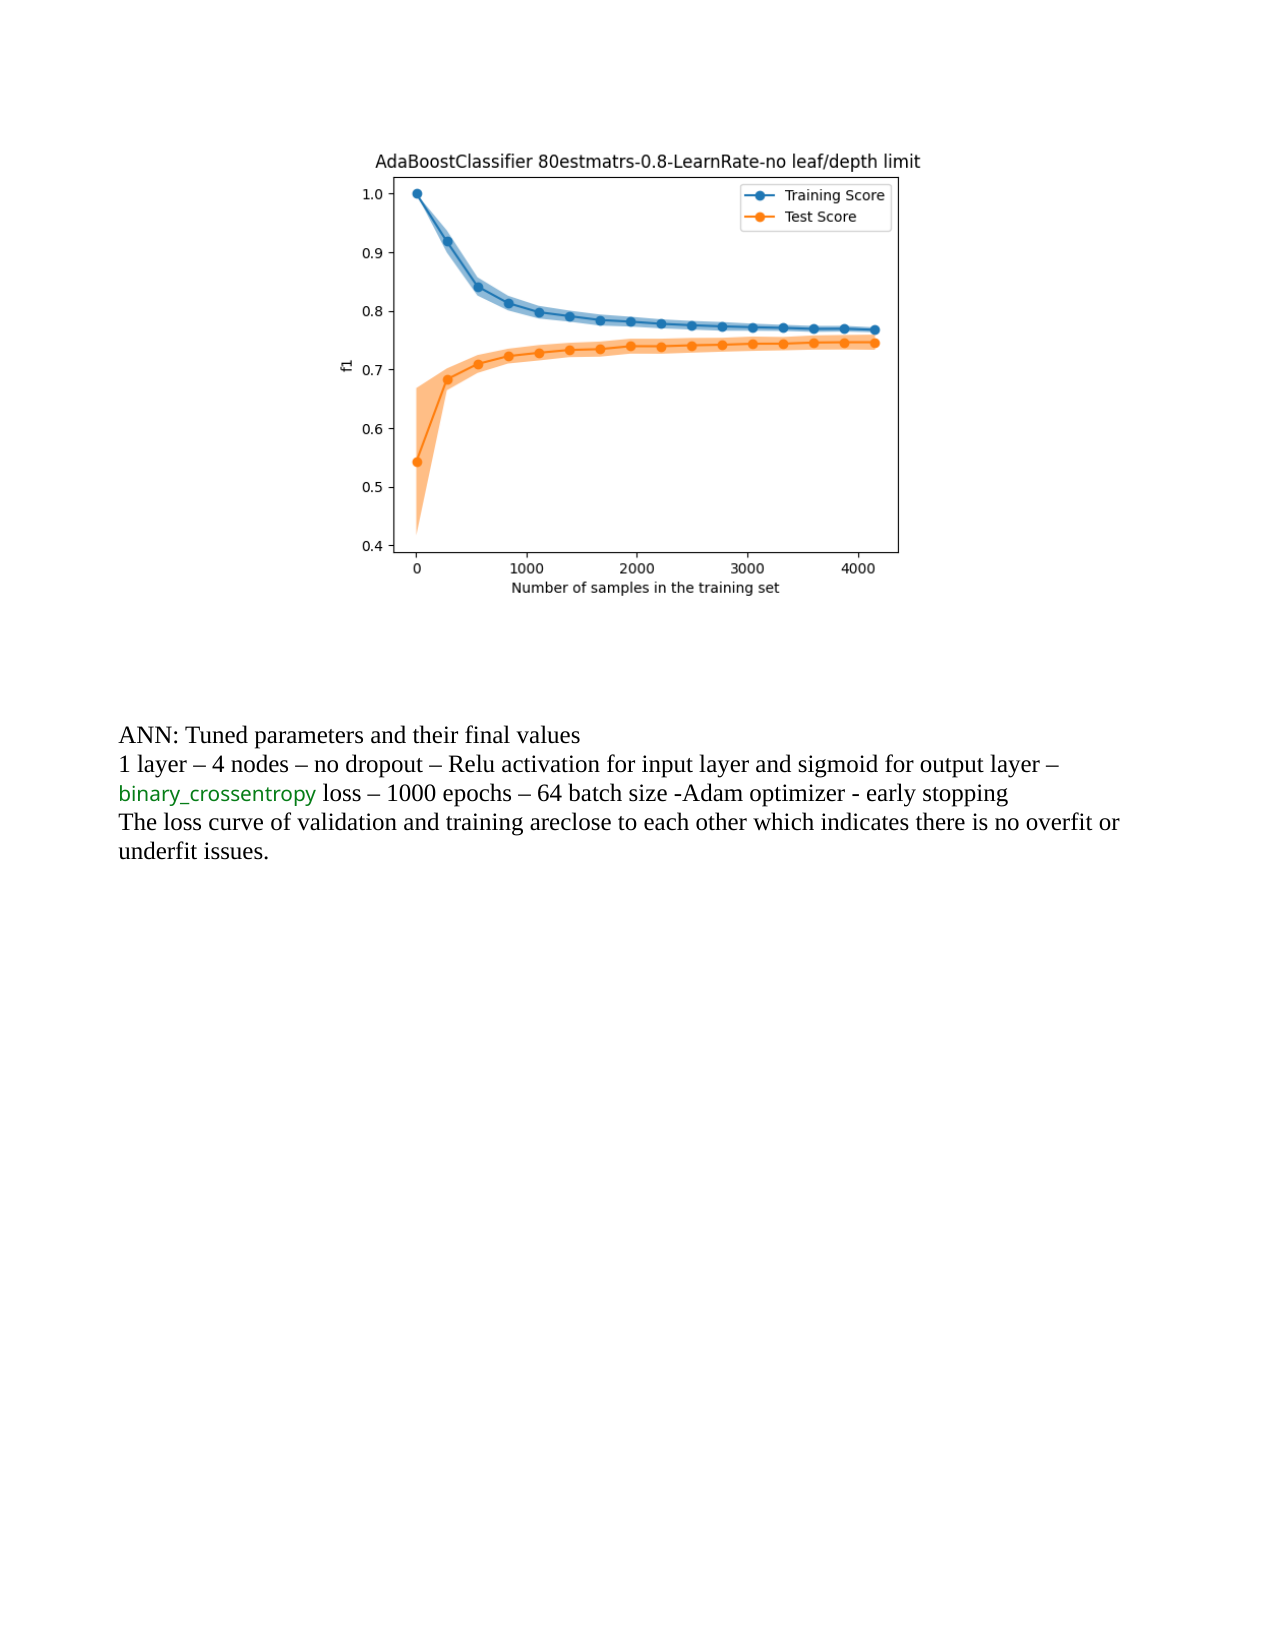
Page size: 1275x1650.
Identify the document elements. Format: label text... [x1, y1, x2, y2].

text The loss curve of validation and training areclose to each other which indicates there is no overfit or underfit issues. [118, 807, 1157, 865]
picture [312, 118, 963, 606]
text ANN: Tuned parameters and their final values [118, 720, 1157, 749]
text 1 layer – 4 nodes – no dropout – Relu activation for input layer and sigmoid for output layer – binary_crossentropy loss – 1000 epochs – 64 batch size -Adam optimizer - early stopping [118, 749, 1157, 807]
